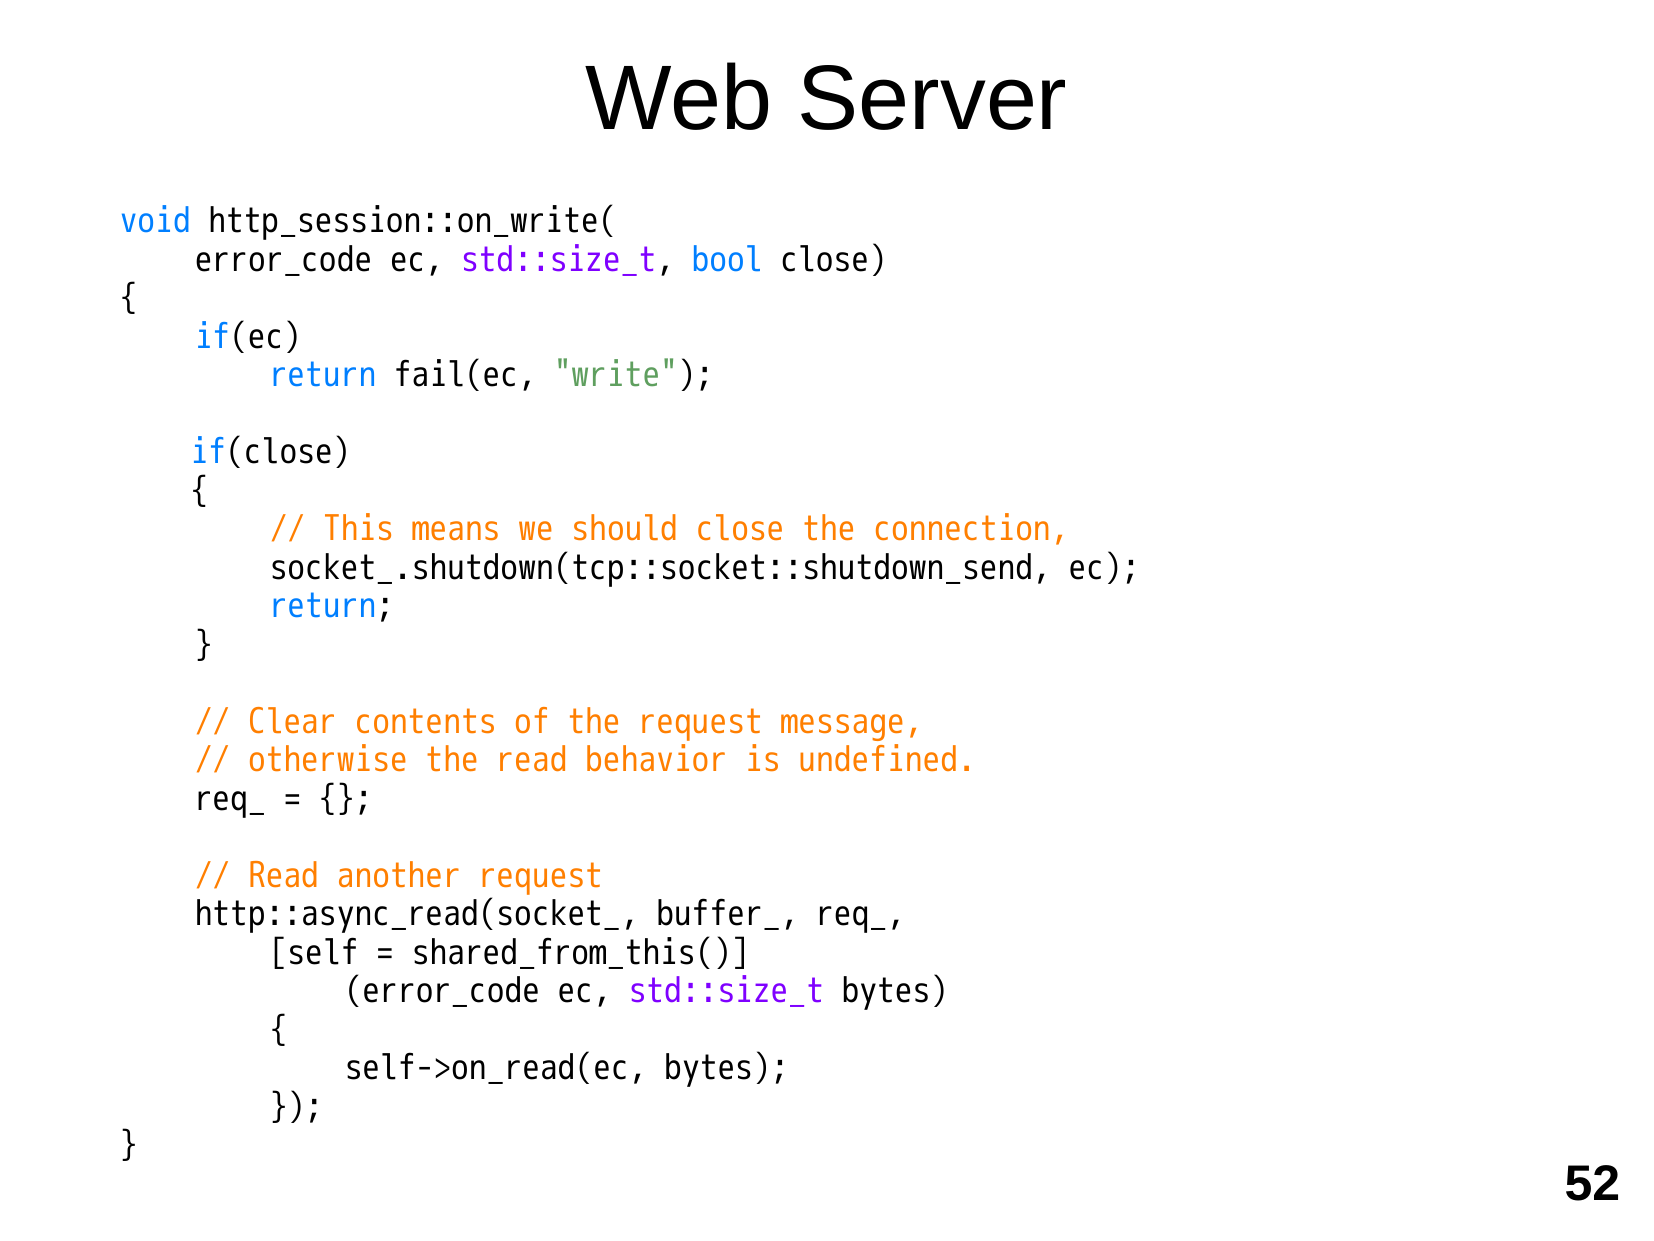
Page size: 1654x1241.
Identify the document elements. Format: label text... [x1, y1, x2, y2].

text_box void http_session::on_write( error_code ec, std::size_t, bool close) { if(ec) return fail(ec, "write"); if(close) { // This means we should close the connection, socket_.shutdown(tcp::socket::shutdown_send, ec); return; } // Clear contents of the request message, // otherwise the read behavior is undefined. req_ = {}; // Read another request http::async_read(socket_, buffer_, req_, [self = shared_from_this()] (error_code ec, std::size_t bytes) { self->on_read(ec, bytes); }); } [104, 195, 1575, 1167]
title Web Server [82, 15, 1571, 181]
